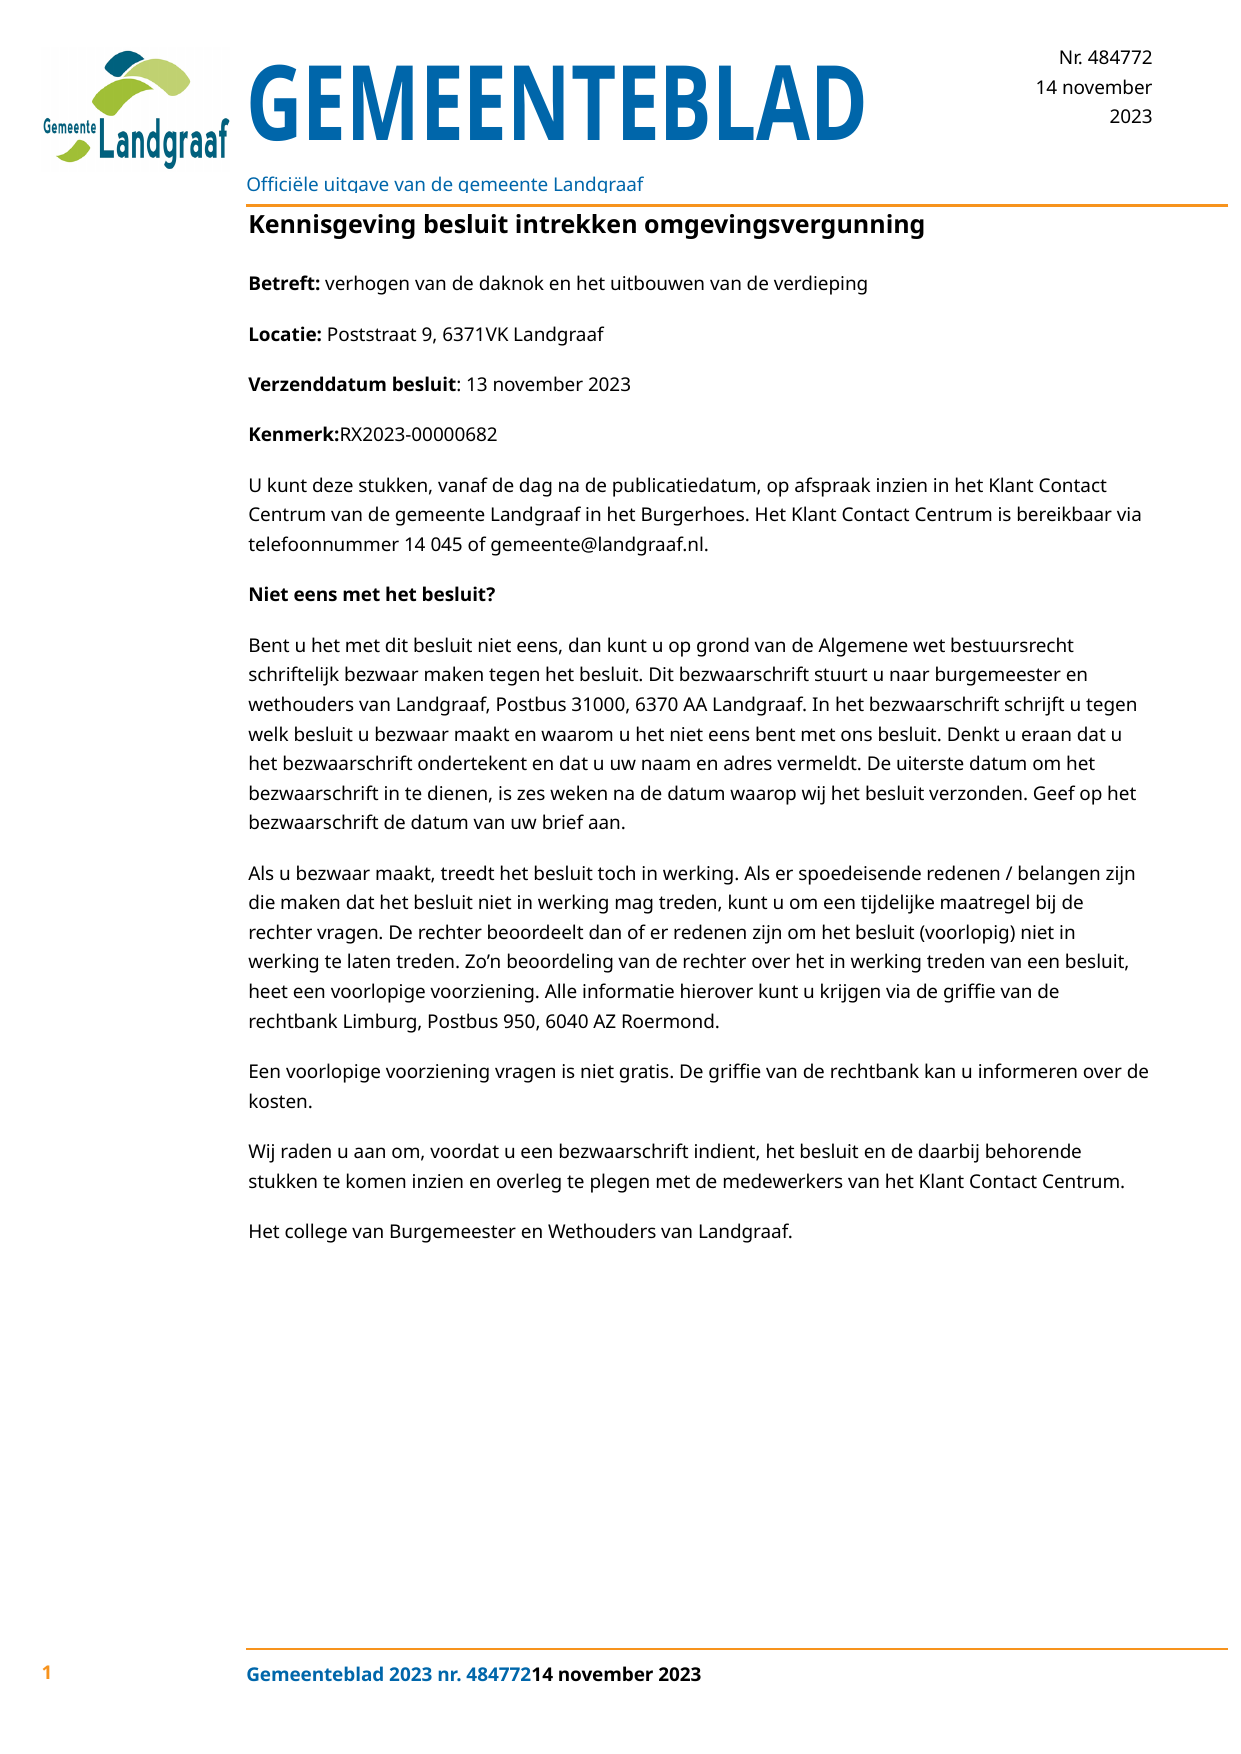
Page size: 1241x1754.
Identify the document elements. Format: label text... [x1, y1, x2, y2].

text Wij raden u aan om, voordat u een bezwaarschrift indient, het besluit en de daarbij behorende stukken te komen inzien en overleg te plegen met de medewerkers van het Klant Contact Centrum. [248, 1138, 1152, 1193]
text Bent u het met dit besluit niet eens, dan kunt u op grond van de Algemene wet bestuursrecht schriftelijk bezwaar maken tegen het besluit. Dit bezwaarschrift stuurt u naar burgemeester en wethouders van Landgraaf, Postbus 31000, 6370 AA Landgraaf. In het bezwaarschrift schrijft u tegen welk besluit u bezwaar maakt en waarom u het niet eens bent met ons besluit. Denkt u eraan dat u het bezwaarschrift ondertekent en dat u uw naam en adres vermeldt. De uiterste datum om het bezwaarschrift in te dienen, is zes weken na de datum waarop wij het besluit verzonden. Geef op het bezwaarschrift de datum van uw brief aan. [248, 632, 1152, 835]
text Het college van Burgemeester en Wethouders van Landgraaf. [248, 1218, 1152, 1244]
picture [41, 47, 231, 172]
text Kennisgeving besluit intrekken omgevingsvergunning [248, 207, 1152, 241]
text Kenmerk:RX2023-00000682 [248, 422, 1152, 447]
text Verzenddatum besluit: 13 november 2023 [248, 371, 1152, 397]
text Locatie: Poststraat 9, 6371VK Landgraaf [248, 321, 1152, 346]
text U kunt deze stukken, vanaf de dag na de publicatiedatum, op afspraak inzien in het Klant Contact Centrum van de gemeente Landgraaf in het Burgerhoes. Het Klant Contact Centrum is bereikbaar via telefoonnummer 14 045 of gemeente@landgraaf.nl. [248, 472, 1152, 557]
text Niet eens met het besluit? [248, 582, 1152, 607]
text Als u bezwaar maakt, treedt het besluit toch in werking. Als er spoedeisende redenen / belangen zijn die maken dat het besluit niet in werking mag treden, kunt u om een tijdelijke maatregel bij de rechter vragen. De rechter beoordeelt dan of er redenen zijn om het besluit (voorlopig) niet in werking te laten treden. Zo’n beoordeling van de rechter over het in werking treden van een besluit, heet een voorlopige voorziening. Alle informatie hierover kunt u krijgen via de griffie van de rechtbank Limburg, Postbus 950, 6040 AZ Roermond. [248, 860, 1152, 1033]
text Een voorlopige voorziening vragen is niet gratis. De griffie van de rechtbank kan u informeren over de kosten. [248, 1058, 1152, 1113]
text Betreft: verhogen van de daknok en het uitbouwen van de verdieping [248, 270, 1152, 296]
